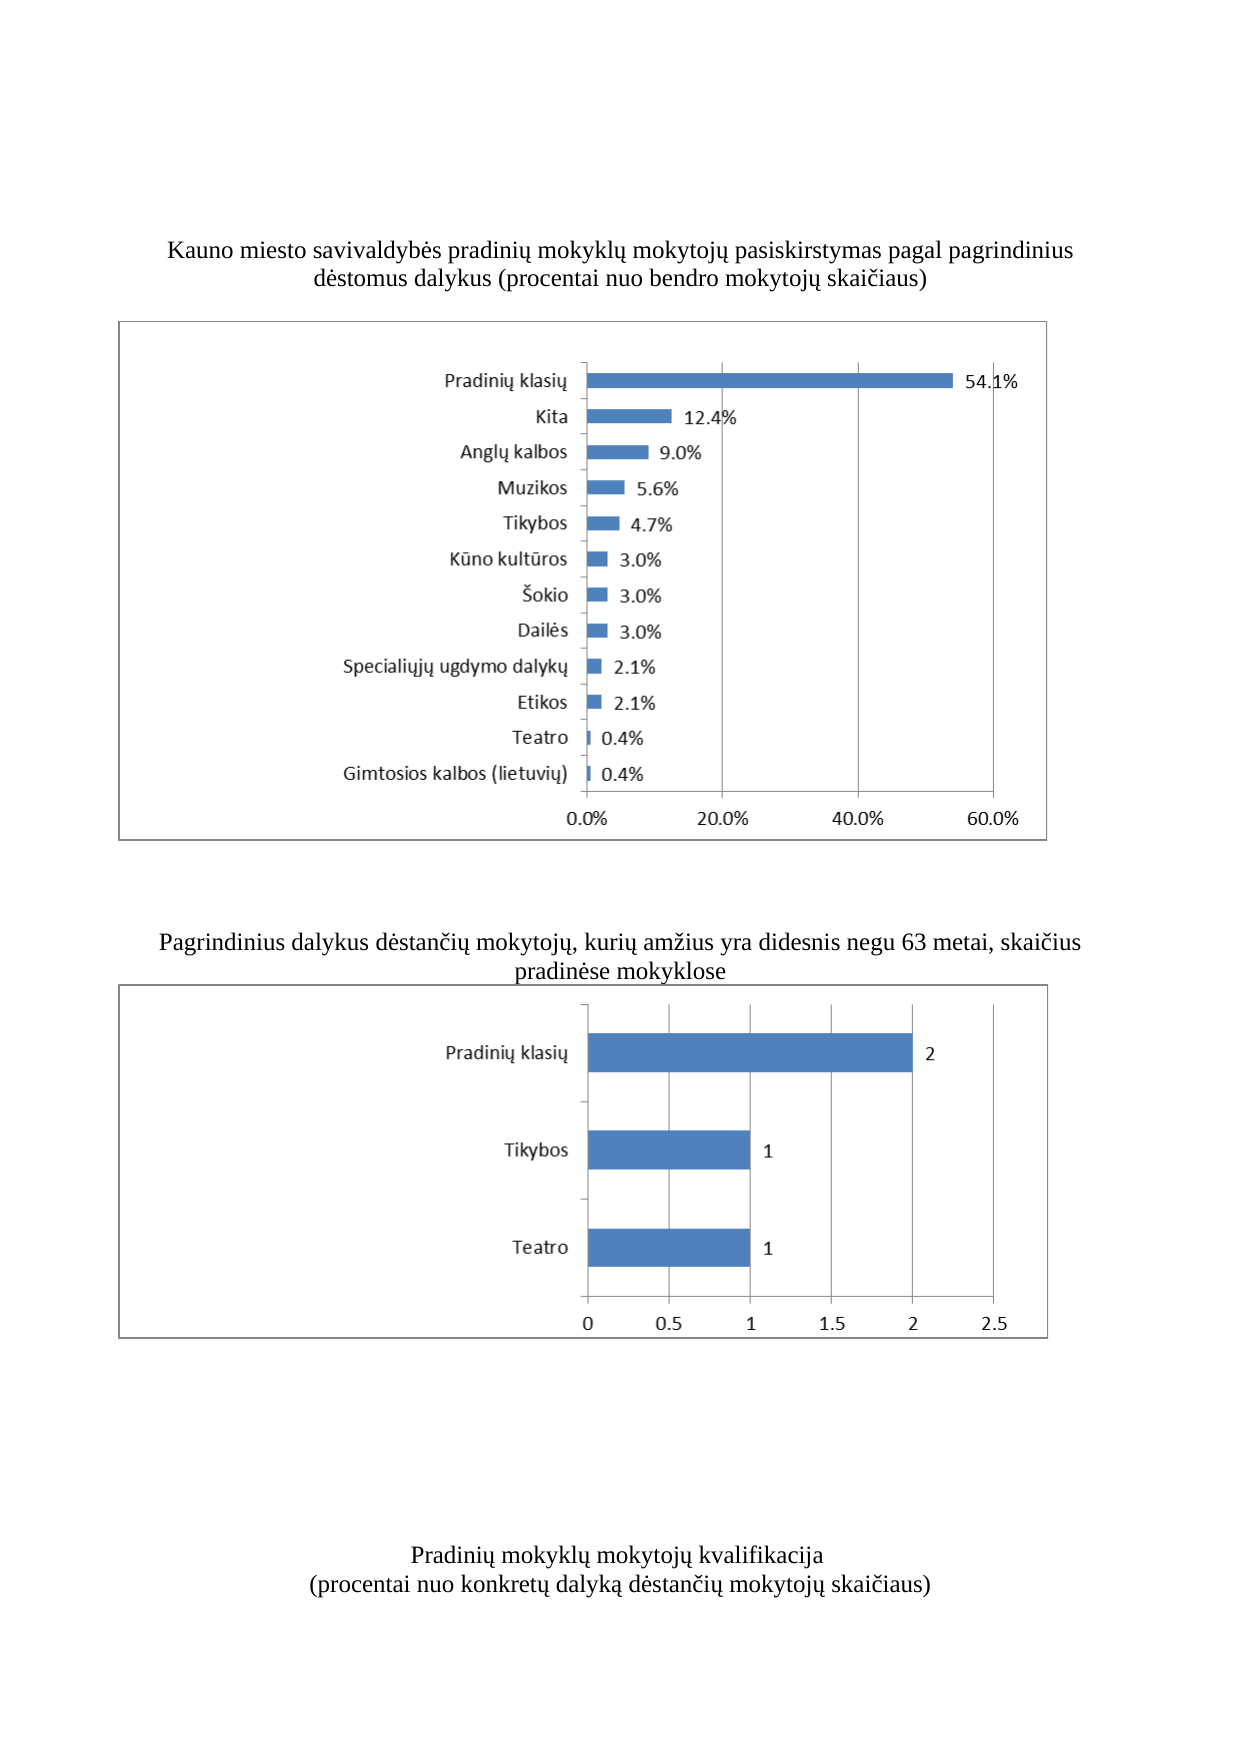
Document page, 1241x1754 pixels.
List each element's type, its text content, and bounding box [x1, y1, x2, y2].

text Kauno miesto savivaldybės pradinių mokyklų mokytojų pasiskirstymas pagal pagrindinius dėstomus dalykus (procentai nuo bendro mokytojų skaičiaus) [118, 235, 1122, 292]
text (procentai nuo konkretų dalyką dėstančių mokytojų skaičiaus) [118, 1569, 1122, 1597]
text Pagrindinius dalykus dėstančių mokytojų, kurių amžius yra didesnis negu 63 metai, skaičius pradinėse mokyklose [118, 927, 1122, 985]
text Pradinių mokyklų mokytojų kvalifikacija [118, 1540, 1122, 1569]
